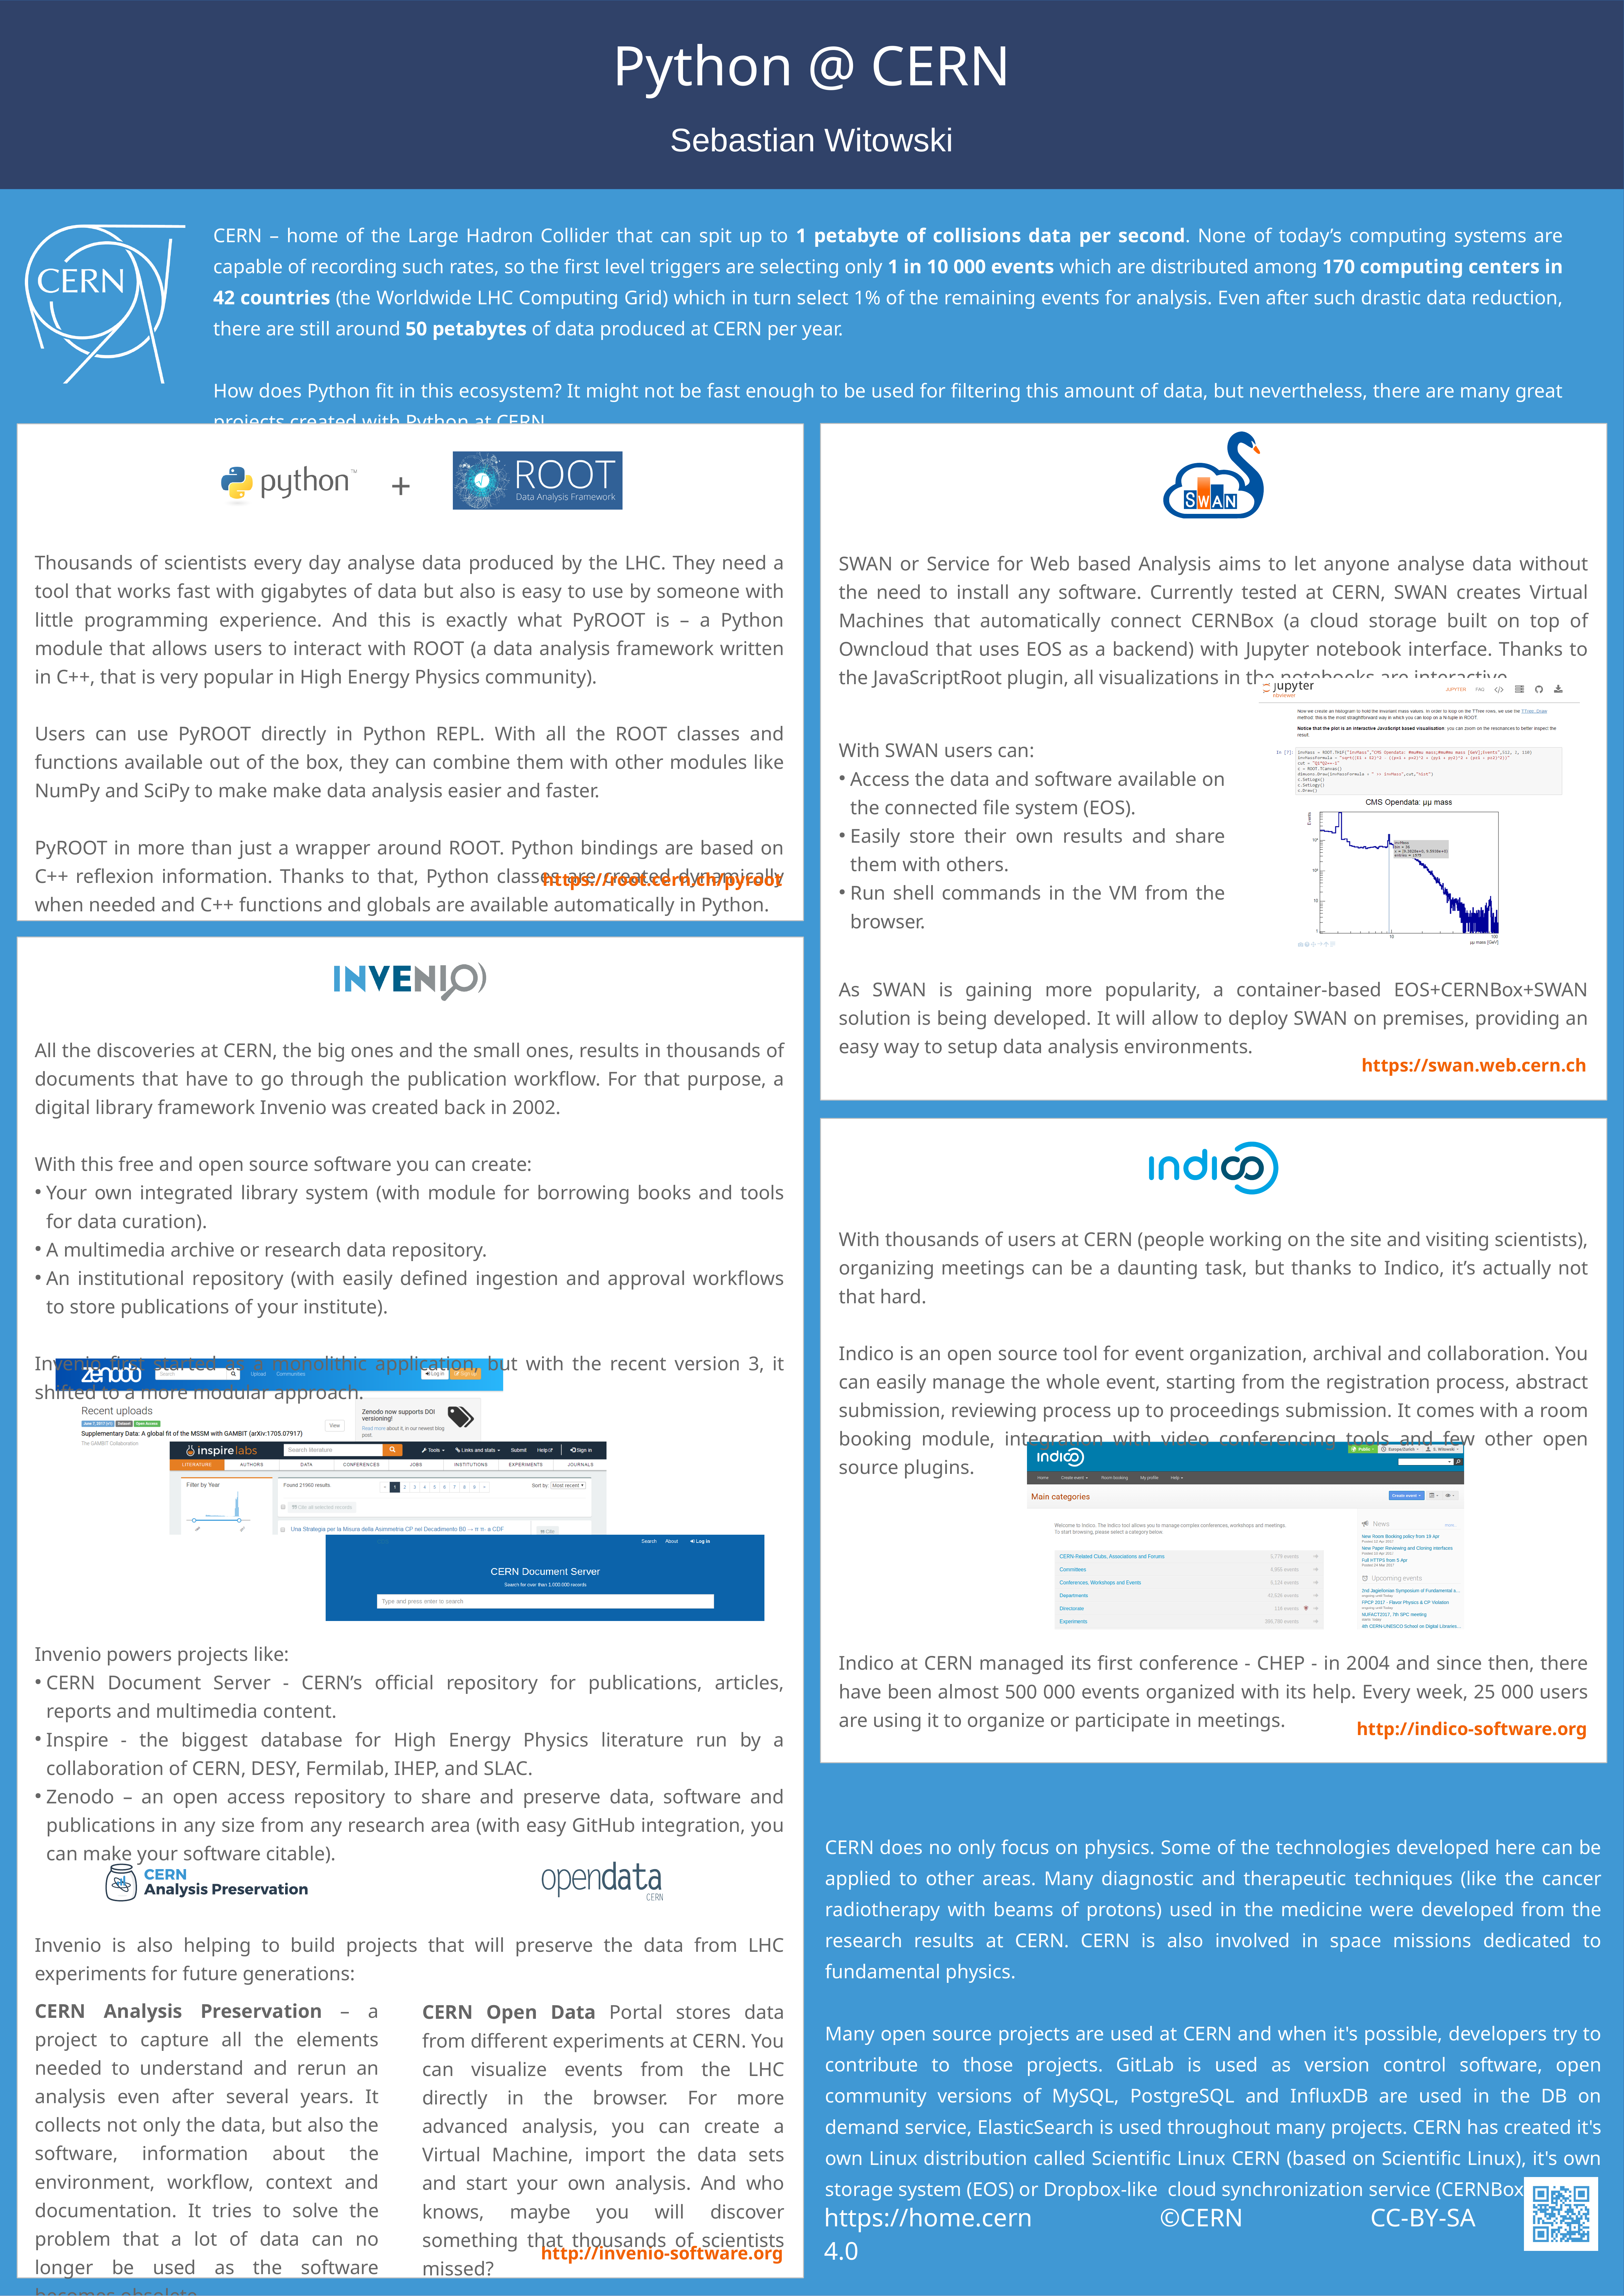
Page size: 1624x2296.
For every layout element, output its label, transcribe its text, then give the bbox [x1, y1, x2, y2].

picture [1524, 2177, 1598, 2251]
picture [208, 1361, 214, 1369]
picture [1038, 1453, 1039, 1461]
picture [1050, 1451, 1058, 1461]
text_box [136, 2294, 141, 2296]
text_box [69, 2293, 75, 2296]
picture [235, 1858, 239, 1859]
picture [103, 1858, 108, 1859]
text_box Sebastian Witowski [613, 120, 1011, 179]
picture [453, 451, 623, 510]
text_box http://invenio-software.org [495, 2238, 789, 2272]
text_box With thousands of users at CERN (people working on the site and visiting scientists), organizing meetings can be a daunting task, but thanks to Indico, it’s actually not that hard. Indico is an open source tool for event organization, archival and collaboration. You can easily manage the whole event, starting from the registration process, abstract submission, reviewing process up to proceedings submission. It comes with a room booking module, integration with video conferencing tools and few other open source plugins. [834, 1221, 1593, 1437]
text_box [123, 2293, 129, 2296]
text_box http://indico-software.org [1299, 1718, 1593, 1748]
picture [56, 1359, 764, 1621]
picture [1064, 1453, 1079, 1461]
text_box CERN does no only focus on physics. Some of the technologies developed here can be applied to other areas. Many diagnostic and therapeutic techniques (like the cancer radiotherapy with beams of protons) used in the medicine were developed from the research results at CERN. CERN is also involved in space missions dedicated to fundamental physics. Many open source projects are used at CERN and when it's possible, developers try to contribute to those projects. GitLab is used as version control software, open community versions of MySQL, PostgreSQL and InfluxDB are used in the DB on demand service, ElasticSearch is used throughout many projects. CERN has created it's own Linux distribution called Scientific Linux CERN (based on Scientific Linux), it's own storage system (EOS) or Dropbox-like cloud synchronization service (CERNBox). [820, 1826, 1607, 2162]
picture [490, 1361, 496, 1369]
picture [1163, 431, 1264, 518]
picture [1348, 1444, 1463, 1453]
picture [301, 1858, 306, 1859]
picture [497, 1834, 667, 1905]
text_box [172, 2293, 177, 2296]
text_box https://swan.web.cern.ch [1275, 1050, 1592, 1084]
text_box SWAN or Service for Web based Analysis aims to let anyone analyse data without the need to install any software. Currently tested at CERN, SWAN creates Virtual Machines that automatically connect CERNBox (a cloud storage built on top of Owncloud that uses EOS as a backend) with Jupyter notebook interface. Thanks to the JavaScriptRoot plugin, all visualizations in the notebooks are interactive. [834, 545, 1593, 666]
picture [162, 1858, 166, 1859]
picture [198, 457, 370, 515]
text_box Invenio powers projects like: CERN Document Server - CERN’s official repository for publications, articles, reports and multimedia content. Inspire - the biggest database for High Energy Physics literature run by a collaboration of CERN, DESY, Fermilab, IHEP, and SLAC. Zenodo – an open access repository to share and preserve data, software and publications in any size from any research area (with easy GitHub integration, you can make your software citable). [30, 1636, 789, 1828]
text_box [88, 2293, 93, 2296]
text_box [156, 2293, 161, 2296]
text_box Thousands of scientists every day analyse data produced by the LHC. They need a tool that works fast with gigabytes of data but also is easy to use by someone with little programming experience. And this is exactly what PyROOT is – a Python module that allows users to interact with ROOT (a data analysis framework written in C++, that is very popular in High Energy Physics community). Users can use PyROOT directly in Python REPL. With all the ROOT classes and functions available out of the box, they can combine them with other modules like NumPy and SciPy to make make data analysis easier and faster. PyROOT in more than just a wrapper around ROOT. Python bindings are based on C++ reflexion information. Thanks to that, Python classes are created dynamically when needed and C++ functions and globals are available automatically in Python. [30, 544, 789, 854]
text_box CERN Open Data Portal stores data from different experiments at CERN. You can visualize events from the LHC directly in the browser. For more advanced analysis, you can create a Virtual Machine, import the data sets and start your own analysis. And who knows, maybe you will discover something that thousands of scientists missed? [417, 1994, 789, 2209]
text_box Invenio is also helping to build projects that will preserve the data from LHC experiments for future generations: [30, 1926, 789, 1977]
text_box [49, 2293, 54, 2296]
text_box + [386, 457, 417, 504]
text_box CERN Analysis Preservation – a project to capture all the elements needed to understand and rerun an analysis even after several years. It collects not only the data, but also the software, information about the environment, workflow, context and documentation. It tries to solve the problem that a lot of data can no longer be used as the software becomes obsolete. [30, 1992, 384, 2255]
picture [99, 1858, 315, 1908]
text_box [38, 2294, 43, 2296]
picture [1259, 678, 1580, 951]
picture [1060, 1453, 1062, 1461]
text_box As SWAN is gaining more popularity, a container-based EOS+CERNBox+SWAN solution is being developed. It will allow to deploy SWAN on premises, providing an easy way to setup data analysis environments. [834, 971, 1593, 1045]
picture [25, 224, 185, 384]
text_box All the discoveries at CERN, the big ones and the small ones, results in thousands of documents that have to go through the publication workflow. For that purpose, a digital library framework Invenio was created back in 2002. With this free and open source software you can create: Your own integrated library system (with module for borrowing books and tools for data curation). A multimedia archive or research data repository. An institutional repository (with easily defined ingestion and approval workflows to store publications of your institute). Invenio first started as a monolithic application, but with the recent version 3, it shifted to a more modular approach. [30, 1032, 789, 1342]
picture [334, 962, 487, 1001]
text_box Indico at CERN managed its first conference - CHEP - in 2004 and since then, there have been almost 500 000 events organized with its help. Every week, 25 000 users are using it to organize or participate in meetings. [834, 1645, 1593, 1718]
picture [150, 1858, 155, 1859]
text_box With SWAN users can: Access the data and software available on the connected file system (EOS). Easily store their own results and share them with others. Run shell commands in the VM from the browser. [834, 732, 1230, 901]
text_box CERN – home of the Large Hadron Collider that can spit up to 1 petabyte of collisions data per second. None of today’s computing systems are capable of recording such rates, so the first level triggers are selecting only 1 in 10 000 events which are distributed among 170 computing centers in 42 countries (the Worldwide LHC Computing Grid) which in turn select 1% of the remaining events for analysis. Even after such drastic data reduction, there are still around 50 petabytes of data produced at CERN per year. How does Python fit in this ecosystem? It might not be fast enough to be used for filtering this amount of data, but nevertheless, there are many great projects created with Python at CERN. [208, 214, 1568, 396]
text_box [0, 0, 1624, 2296]
picture [1399, 1459, 1462, 1465]
picture [196, 1858, 200, 1859]
picture [1068, 1448, 1084, 1466]
picture [289, 1858, 294, 1859]
text_box [81, 2293, 86, 2296]
text_box Python @ CERN [103, 25, 1521, 108]
picture [1146, 1137, 1281, 1198]
text_box [190, 2293, 195, 2296]
text_box [98, 2293, 103, 2296]
picture [1041, 1453, 1048, 1461]
text_box https://root.cern.ch/pyroot [494, 865, 788, 899]
text_box https://home.cern ©CERN CC-BY-SA 4.0 [819, 2198, 1507, 2230]
picture [1027, 1472, 1464, 1629]
